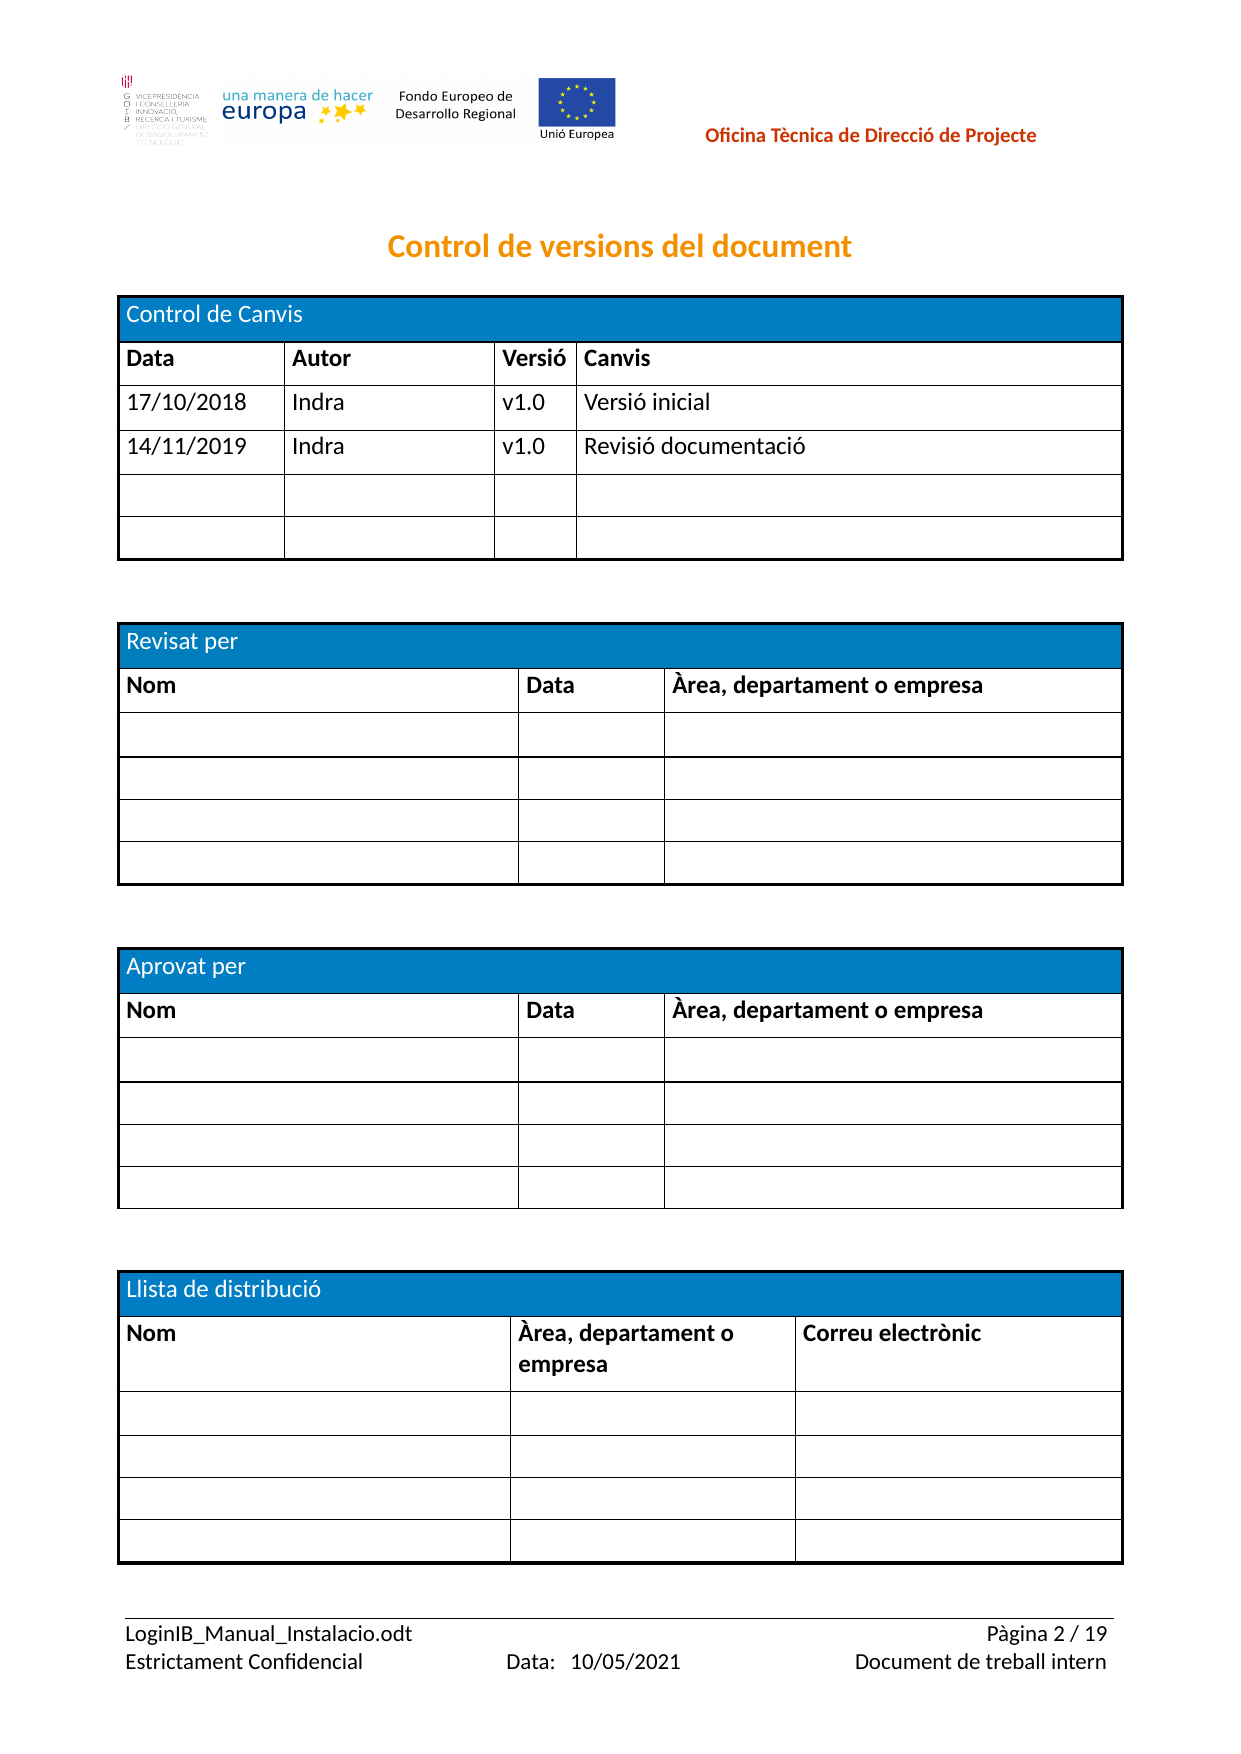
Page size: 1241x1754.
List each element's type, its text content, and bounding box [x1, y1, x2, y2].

table_cell [511, 1478, 795, 1519]
table_cell [120, 1038, 518, 1081]
table_cell [796, 1478, 1121, 1519]
table_cell [120, 842, 518, 883]
subtitle Control de versions del document [118, 225, 1122, 266]
table_cell [120, 1520, 510, 1561]
table_cell Versió inicial [577, 386, 1121, 429]
table_cell [665, 1125, 1121, 1166]
table_cell [120, 758, 518, 798]
table_cell 17/10/2018 [120, 386, 284, 429]
table_cell [285, 475, 494, 516]
table_cell v1.0 [495, 386, 576, 429]
table_cell [511, 1392, 795, 1435]
table_cell [519, 1038, 664, 1081]
table_cell Indra [285, 431, 494, 473]
table_cell [519, 1083, 664, 1123]
table_cell Àrea, departament o empresa [665, 994, 1121, 1037]
table_cell Nom [120, 1317, 510, 1391]
table_cell Àrea, departament o empresa [511, 1317, 795, 1391]
table_cell Autor [285, 343, 494, 385]
table_cell [120, 1478, 510, 1519]
table_cell [120, 475, 284, 516]
table_cell [495, 475, 576, 516]
table_cell Revisió documentació [577, 431, 1121, 473]
table_cell [519, 1125, 664, 1166]
table_cell [511, 1520, 795, 1561]
table_cell [519, 713, 664, 756]
table_cell [120, 517, 284, 558]
table_cell [495, 517, 576, 558]
table_cell [519, 842, 664, 883]
table_cell [665, 1167, 1121, 1208]
table_header Aprovat per [120, 950, 1121, 993]
picture [219, 73, 621, 147]
table_cell [120, 713, 518, 756]
table_cell [796, 1436, 1121, 1477]
table_cell [665, 1083, 1121, 1123]
table_cell Versió [495, 343, 576, 385]
table_cell [665, 713, 1121, 756]
table_cell [577, 475, 1121, 516]
table_cell v1.0 [495, 431, 576, 473]
table_cell Nom [120, 669, 518, 712]
table_header Control de Canvis [120, 298, 1121, 341]
table_cell [796, 1520, 1121, 1561]
table_cell Canvis [577, 343, 1121, 385]
table_cell Àrea, departament o empresa [665, 669, 1121, 712]
picture [118, 73, 213, 147]
table_cell [519, 800, 664, 841]
table_cell [665, 758, 1121, 798]
table_cell [120, 1436, 510, 1477]
table_cell [511, 1436, 795, 1477]
table_cell Data [519, 994, 664, 1037]
table_cell [120, 1167, 518, 1208]
table_cell [577, 517, 1121, 558]
table_cell [120, 1125, 518, 1166]
table_cell [120, 1083, 518, 1123]
table_header Revisat per [120, 625, 1121, 668]
table_cell Nom [120, 994, 518, 1037]
table_header Llista de distribució [120, 1273, 1121, 1316]
table_cell Data [519, 669, 664, 712]
table_cell [120, 800, 518, 841]
table_cell [665, 842, 1121, 883]
table_cell [285, 517, 494, 558]
table_cell 14/11/2019 [120, 431, 284, 473]
table_cell [665, 800, 1121, 841]
table_cell [120, 1392, 510, 1435]
table_cell Indra [285, 386, 494, 429]
table_cell [519, 758, 664, 798]
table_cell Data [120, 343, 284, 385]
table_cell Correu electrònic [796, 1317, 1121, 1391]
table_cell [519, 1167, 664, 1208]
table_cell [665, 1038, 1121, 1081]
table_cell [796, 1392, 1121, 1435]
